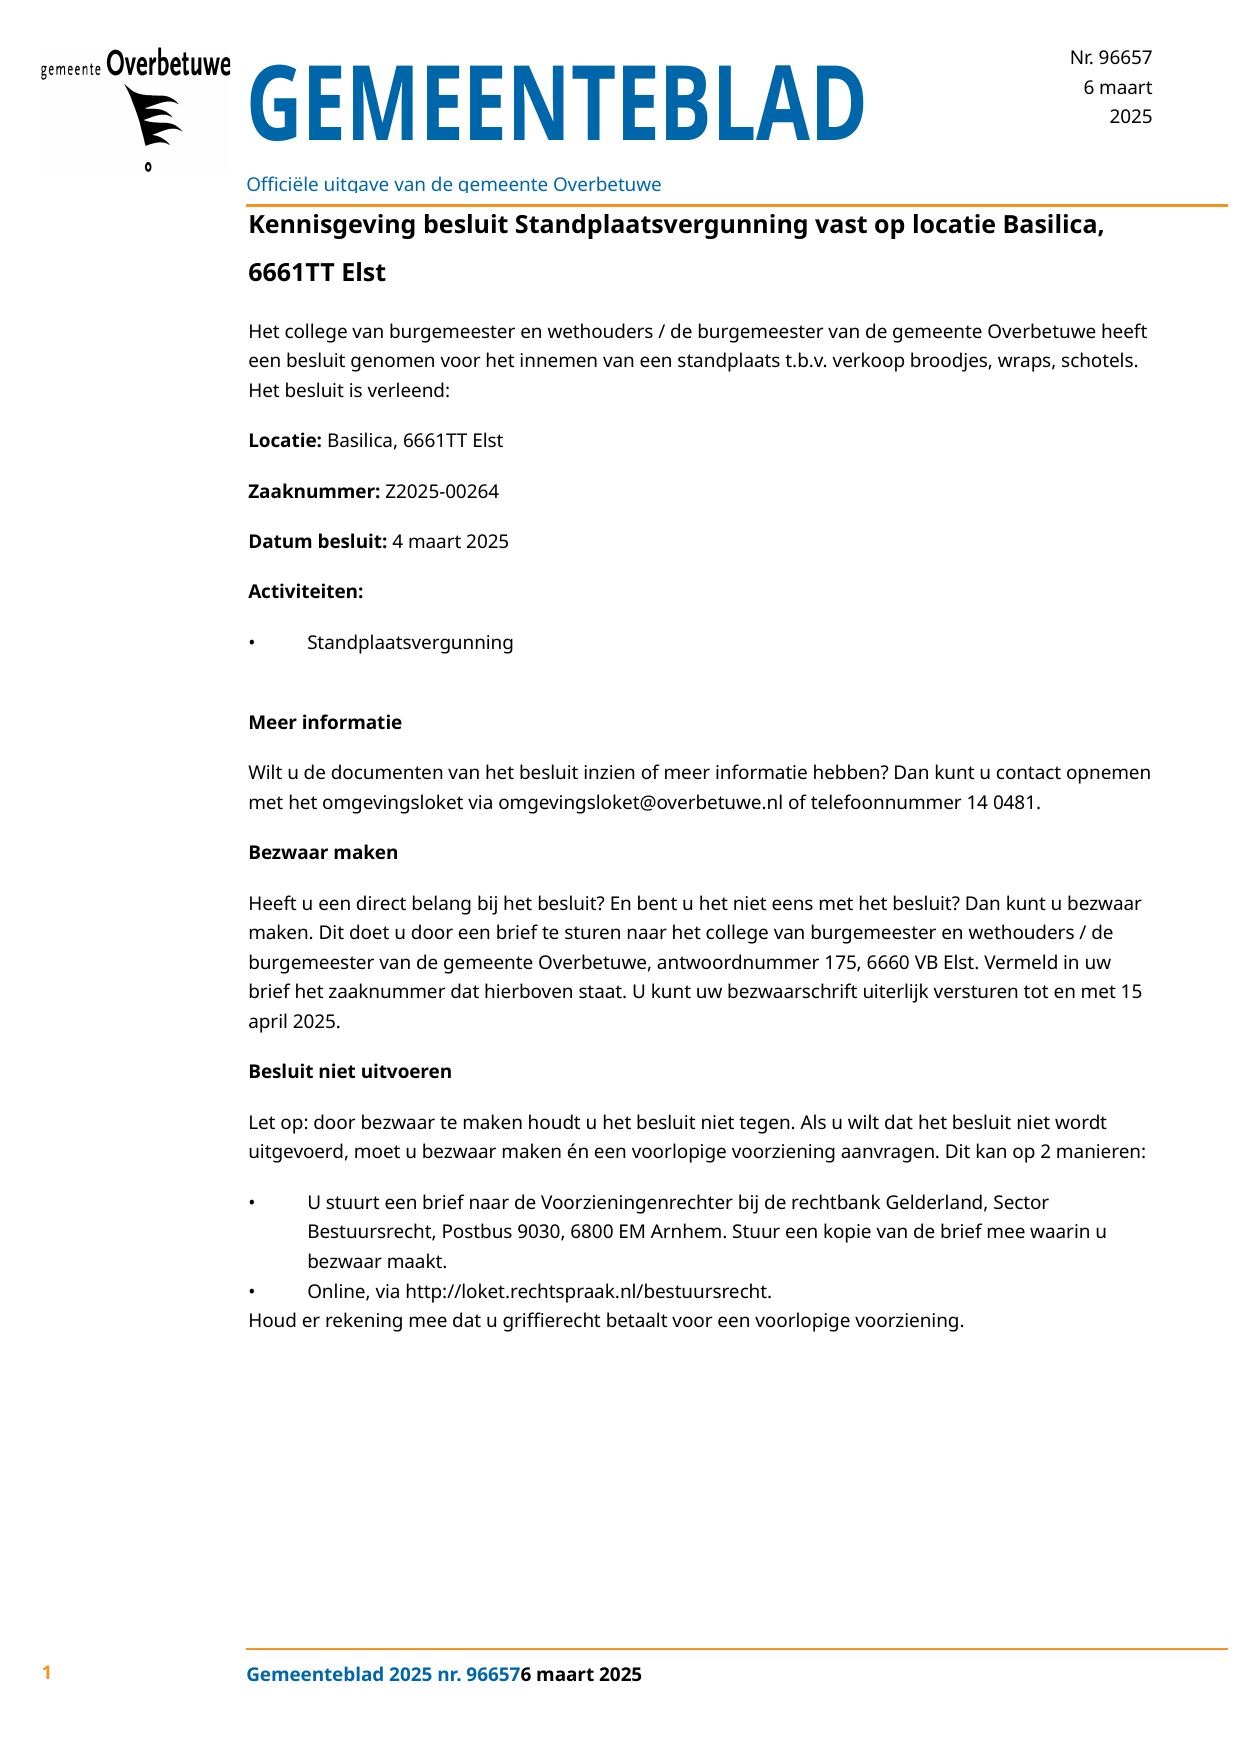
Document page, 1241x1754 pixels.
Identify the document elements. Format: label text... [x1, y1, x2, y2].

text Datum besluit: 4 maart 2025 [248, 528, 1152, 554]
text Wilt u de documenten van het besluit inzien of meer informatie hebben? Dan kunt u contact opnemen met het omgevingsloket via omgevingsloket@overbetuwe.nl of telefoonnummer 14 0481. [248, 759, 1152, 815]
text Locatie: Basilica, 6661TT Elst [248, 427, 1152, 453]
picture [41, 47, 231, 172]
text Zaaknummer: Z2025-00264 [248, 478, 1152, 504]
text Het college van burgemeester en wethouders / de burgemeester van de gemeente Overbetuwe heeft een besluit genomen voor het innemen van een standplaats t.b.v. verkoop broodjes, wraps, schotels. Het besluit is verleend: [248, 318, 1152, 403]
text Let op: door bezwaar te maken houdt u het besluit niet tegen. Als u wilt dat het besluit niet wordt uitgevoerd, moet u bezwaar maken én een voorlopige voorziening aanvragen. Dit kan op 2 manieren: [248, 1109, 1152, 1164]
text Houd er rekening mee dat u griffierecht betaalt voor een voorlopige voorziening. [248, 1307, 1152, 1333]
text Heeft u een direct belang bij het besluit? En bent u het niet eens met het besluit? Dan kunt u bezwaar maken. Dit doet u door een brief te sturen naar het college van burgemeester en wethouders / de burgemeester van de gemeente Overbetuwe, antwoordnummer 175, 6660 VB Elst. Vermeld in uw brief het zaaknummer dat hierboven staat. U kunt uw bezwaarschrift uiterlijk versturen tot en met 15 april 2025. [248, 890, 1152, 1034]
text Meer informatie [248, 709, 1152, 735]
list Online, via http://loket.rechtspraak.nl/bestuursrecht. [248, 1278, 1152, 1304]
text Activiteiten: [248, 579, 1152, 604]
list Standplaatsvergunning [248, 629, 1152, 655]
list U stuurt een brief naar de Voorzieningenrechter bij de rechtbank Gelderland, Sector Bestuursrecht, Postbus 9030, 6800 EM Arnhem. Stuur een kopie van de brief mee waarin u bezwaar maakt. [248, 1189, 1152, 1274]
text Besluit niet uitvoeren [248, 1059, 1152, 1084]
text Kennisgeving besluit Standplaatsvergunning vast op locatie Basilica, 6661TT Elst [248, 207, 1152, 288]
text Bezwaar maken [248, 839, 1152, 865]
